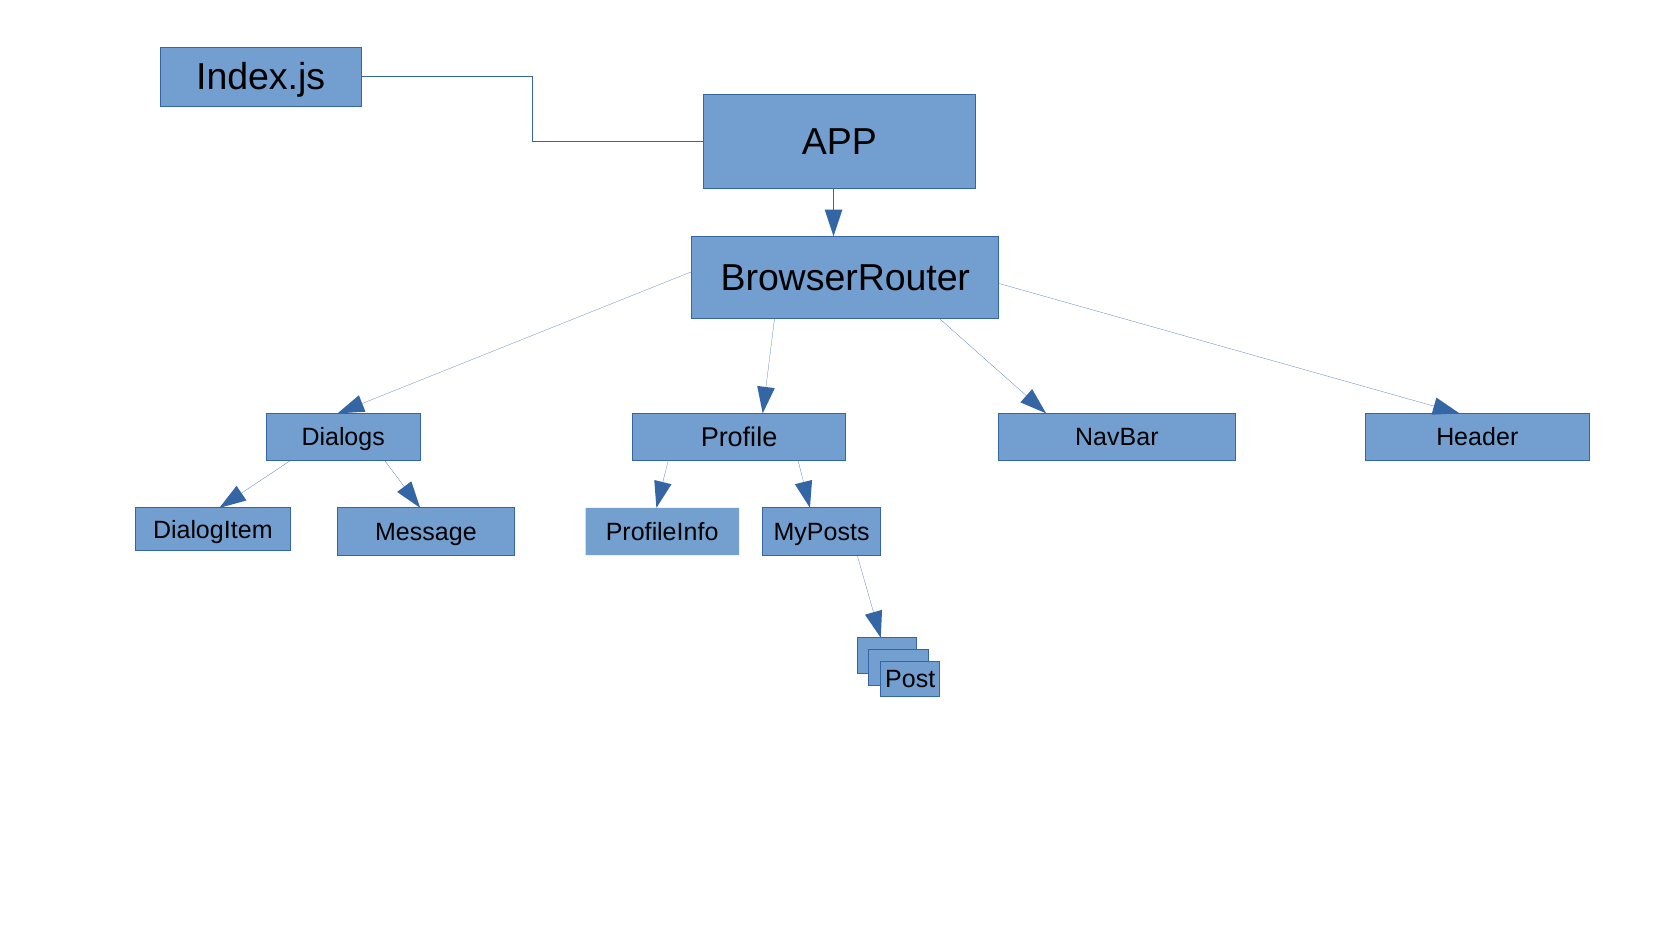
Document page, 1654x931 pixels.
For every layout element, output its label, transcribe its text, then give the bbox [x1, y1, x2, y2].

text_box ProfileInfo [585, 507, 740, 556]
text_box Dialogs [266, 413, 421, 461]
text_box Index.js [160, 47, 362, 107]
text_box BrowserRouter [691, 236, 999, 319]
text_box DialogItem [135, 507, 291, 551]
text_box APP [703, 94, 976, 189]
text_box [857, 637, 929, 686]
text_box MyPosts [762, 507, 881, 556]
text_box Post [880, 661, 940, 697]
text_box Message [337, 507, 515, 556]
text_box NavBar [998, 413, 1236, 461]
text_box Header [1365, 413, 1590, 461]
text_box Profile [632, 413, 846, 461]
